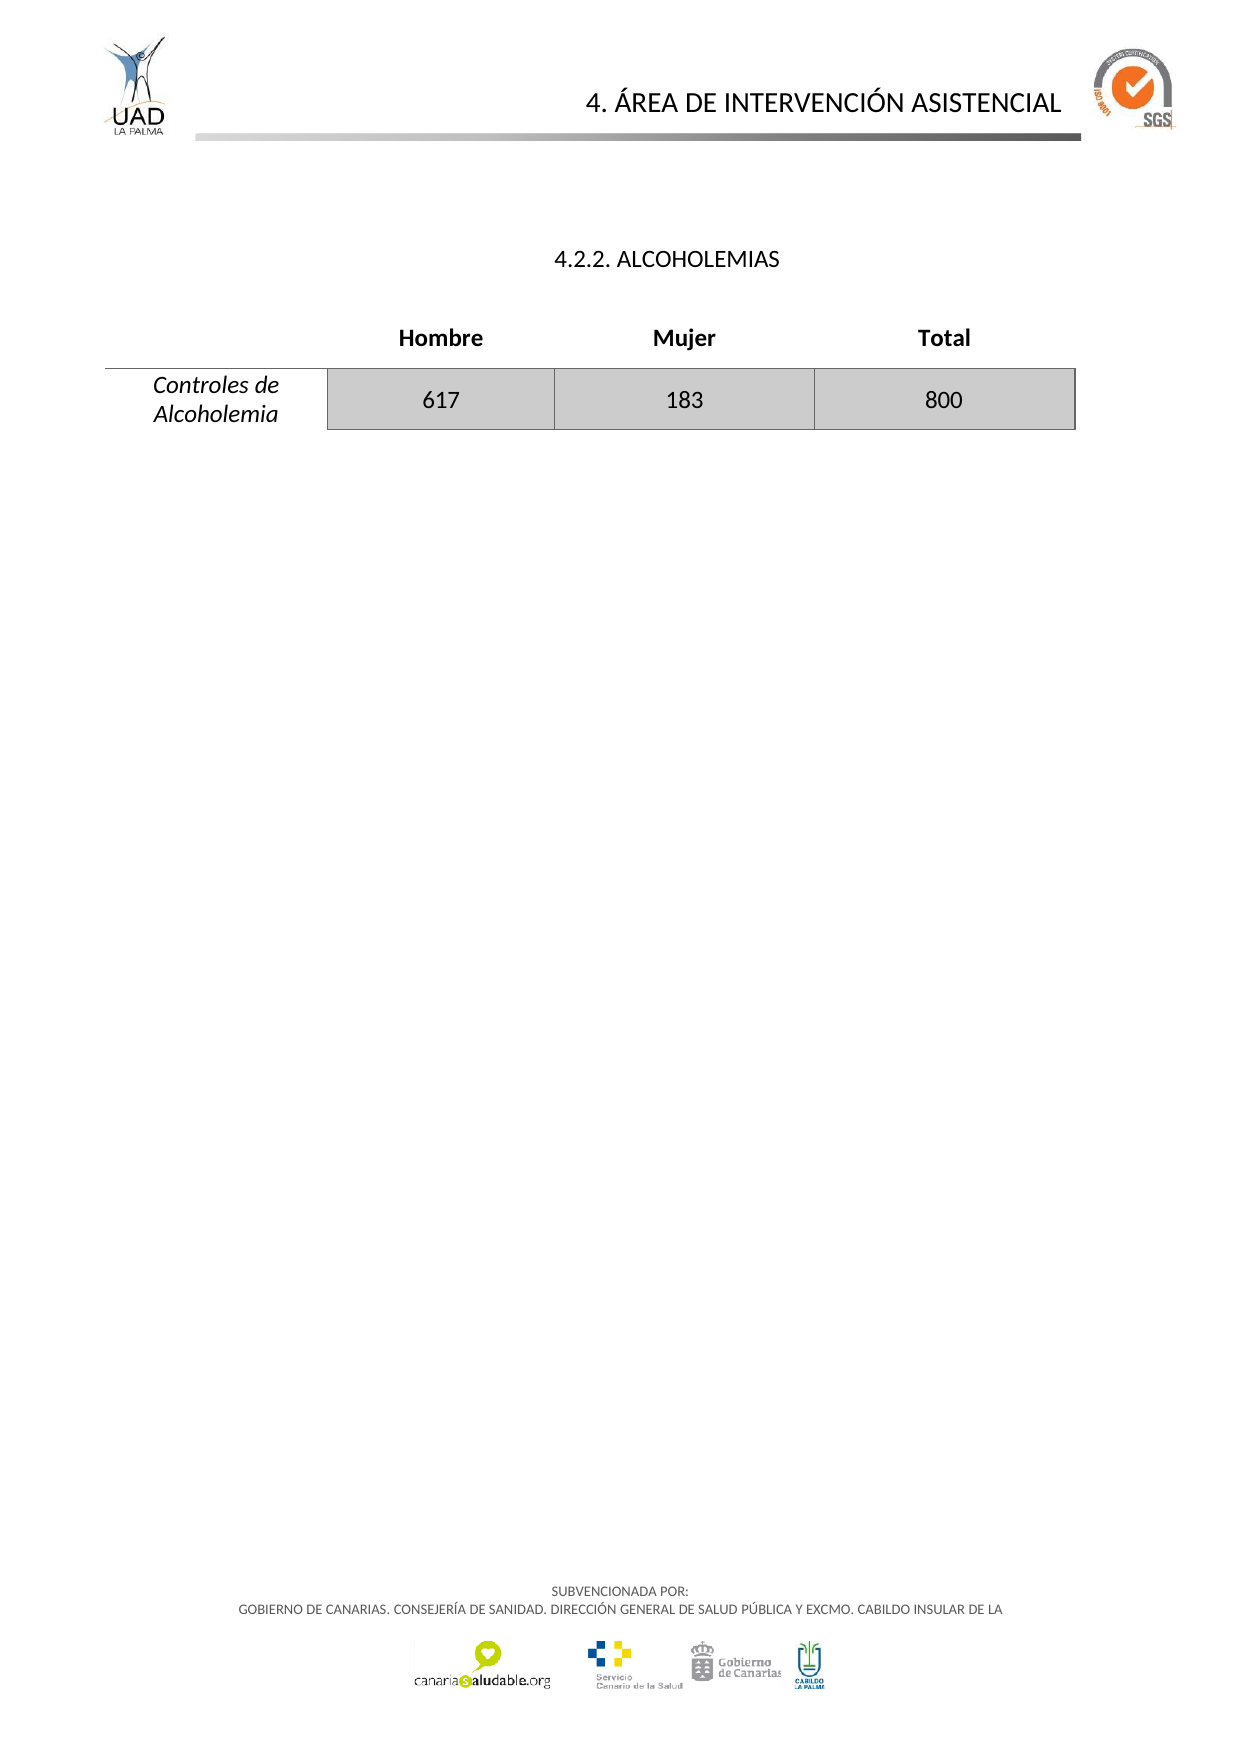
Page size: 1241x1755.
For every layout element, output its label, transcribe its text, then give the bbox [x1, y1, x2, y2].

table_cell 800 [815, 369, 1074, 429]
text 4.2.2. ALCOHOLEMIAS [554, 243, 1203, 274]
table_header Mujer [554, 326, 814, 368]
table_header Hombre [328, 326, 554, 368]
table_cell 183 [555, 369, 814, 429]
table_cell Controles de Alcoholemia [105, 369, 327, 429]
table_header Total [815, 326, 1075, 368]
table_header [105, 326, 327, 368]
table_cell 617 [328, 369, 554, 429]
